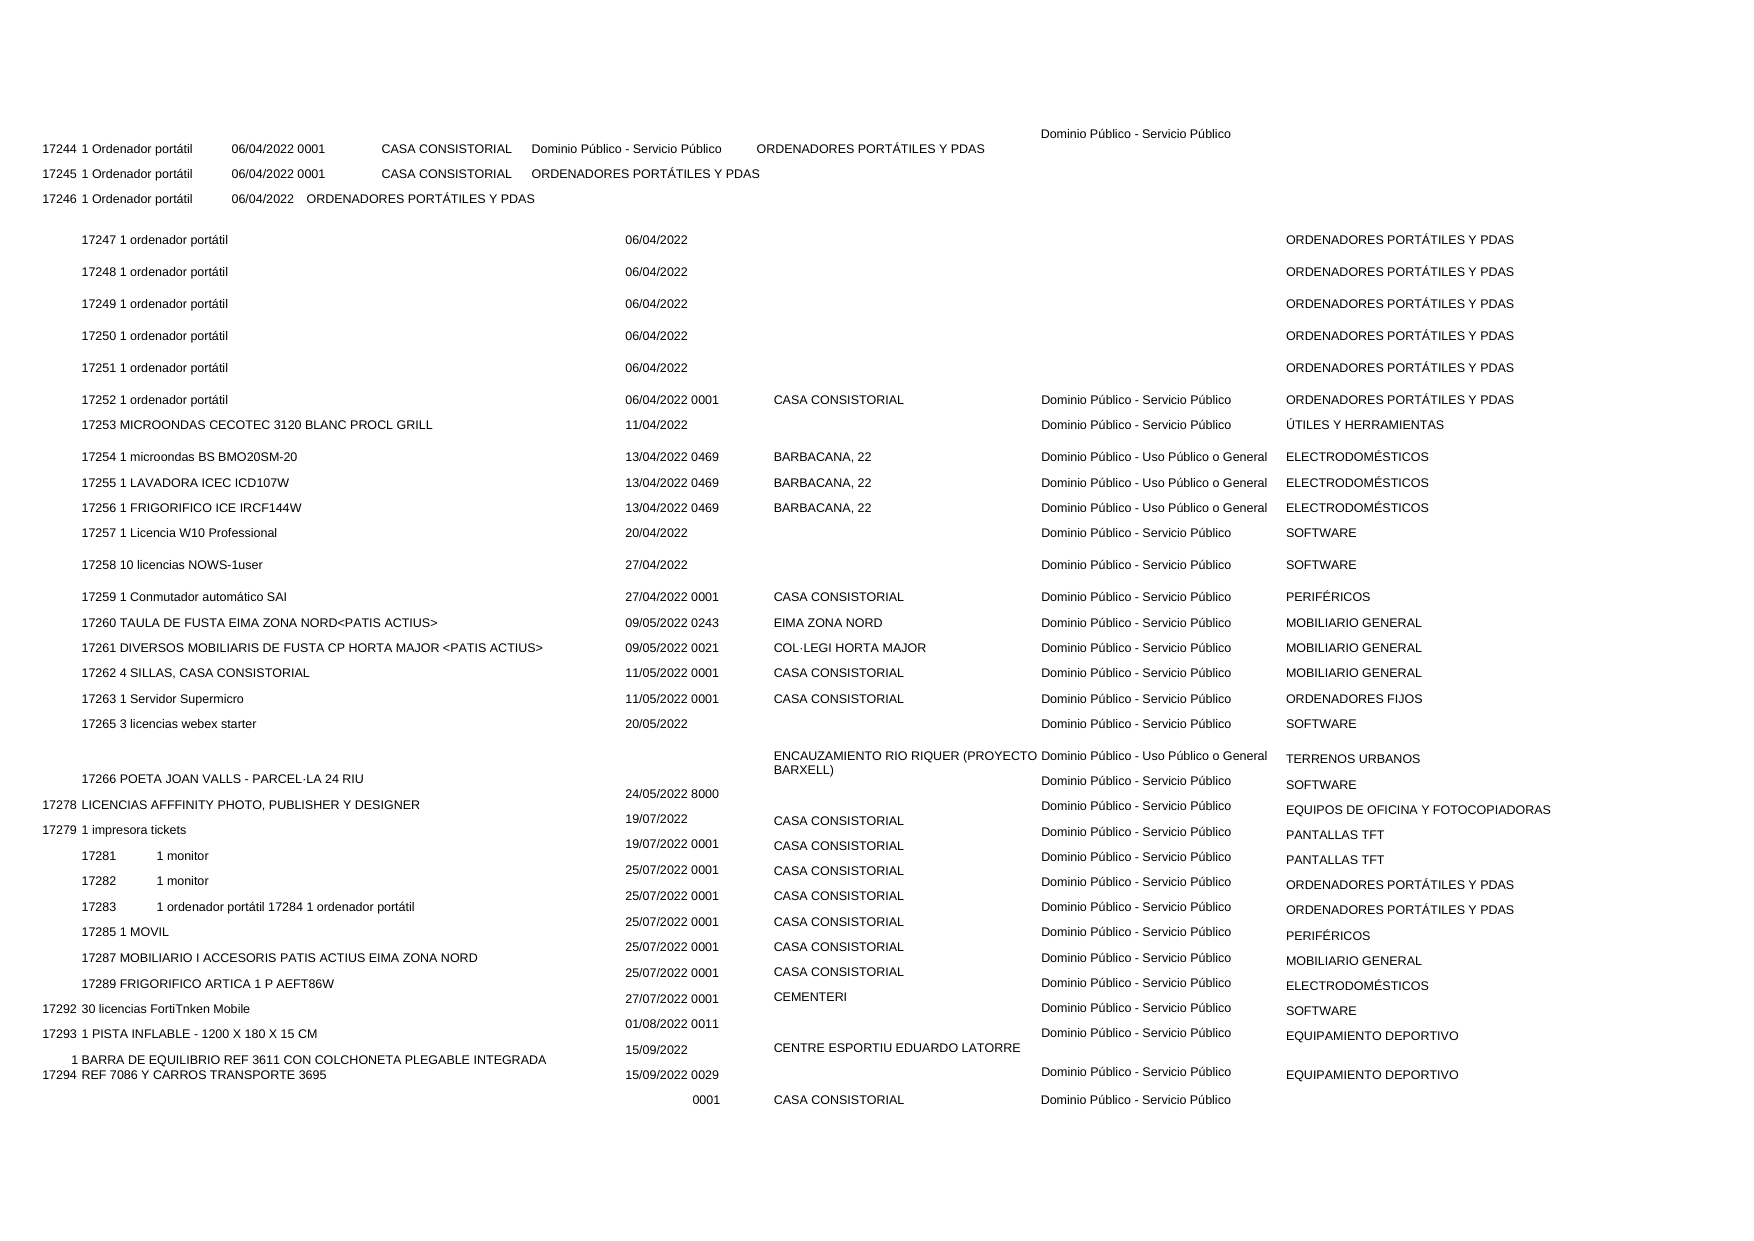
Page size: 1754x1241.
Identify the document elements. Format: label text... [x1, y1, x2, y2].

table_cell 13/04/2022 0469 [625, 501, 773, 526]
table_cell ORDENADORES PORTÁTILES Y PDAS [1286, 265, 1552, 297]
table_cell 17258 10 licencias NOWS-1user [81, 558, 625, 590]
table_cell MOBILIARIO GENERAL [1286, 666, 1552, 691]
table_cell SOFTWARE [1286, 558, 1552, 590]
table_cell MOBILIARIO GENERAL [1286, 641, 1552, 666]
table_cell 17262 4 SILLAS, CASA CONSISTORIAL [81, 666, 625, 691]
table_cell Dominio Público - Servicio Público [1041, 393, 1286, 418]
list 1 Ordenador portátil 06/04/2022 ORDENADORES PORTÁTILES Y PDAS [42, 192, 1514, 206]
table_cell 17263 1 Servidor Supermicro [81, 691, 625, 717]
table_cell 11/04/2022 [625, 418, 773, 450]
table_cell 17248 1 ordenador portátil [81, 265, 625, 297]
table_cell ENCAUZAMIENTO RIO RIQUER (PROYECTO BARXELL) CASA CONSISTORIAL CASA CONSISTORIAL CASA CONSISTORIAL CASA CONSISTORIAL CASA CONSISTORIAL CASA CONSISTORIAL CASA CONSISTORIAL CEMENTERI CENTRE ESPORTIU EDUARDO LATORRE [774, 749, 1041, 1082]
table_cell TERRENOS URBANOS SOFTWARE EQUIPOS DE OFICINA Y FOTOCOPIADORAS PANTALLAS TFT PANTALLAS TFT ORDENADORES PORTÁTILES Y PDAS ORDENADORES PORTÁTILES Y PDAS PERIFÉRICOS MOBILIARIO GENERAL ELECTRODOMÉSTICOS SOFTWARE EQUIPAMIENTO DEPORTIVO EQUIPAMIENTO DEPORTIVO [1286, 749, 1552, 1082]
table_cell Dominio Público - Servicio Público [1041, 615, 1286, 641]
table_header 06/04/2022 [625, 233, 773, 264]
table_cell COL·LEGI HORTA MAJOR [774, 641, 1041, 666]
table_cell BARBACANA, 22 [774, 501, 1041, 526]
list 1 Ordenador portátil 06/04/2022 0001 CASA CONSISTORIAL Dominio Público - Servicio Público ORDENADORES PORTÁTILES Y PDAS [42, 141, 1514, 156]
table_cell 27/04/2022 0001 [625, 590, 773, 615]
table_cell Dominio Público - Servicio Público [1041, 641, 1286, 666]
table_cell SOFTWARE [1286, 526, 1552, 558]
table_cell ORDENADORES PORTÁTILES Y PDAS [1286, 329, 1552, 361]
table_cell 11/05/2022 0001 [625, 666, 773, 691]
table_cell Dominio Público - Servicio Público [1041, 526, 1286, 558]
table_cell BARBACANA, 22 [774, 450, 1041, 475]
table_cell 17250 1 ordenador portátil [81, 329, 625, 361]
table_cell 17256 1 FRIGORIFICO ICE IRCF144W [81, 501, 625, 526]
table_cell 17260 TAULA DE FUSTA EIMA ZONA NORD<PATIS ACTIUS> [81, 615, 625, 641]
table_cell [1041, 329, 1286, 361]
table_cell ELECTRODOMÉSTICOS [1286, 501, 1552, 526]
table_cell 17254 1 microondas BS BMO20SM-20 [81, 450, 625, 475]
table_cell 27/04/2022 [625, 558, 773, 590]
table_cell 17253 MICROONDAS CECOTEC 3120 BLANC PROCL GRILL [81, 418, 625, 450]
table_header ORDENADORES PORTÁTILES Y PDAS [1286, 233, 1552, 264]
table_cell ORDENADORES PORTÁTILES Y PDAS [1286, 297, 1552, 328]
table_cell Dominio Público - Servicio Público [1041, 590, 1286, 615]
table_cell [774, 361, 1041, 392]
table_cell 17255 1 LAVADORA ICEC ICD107W [81, 475, 625, 501]
table_cell [774, 329, 1041, 361]
table_cell ORDENADORES PORTÁTILES Y PDAS [1286, 361, 1552, 392]
table_header 17247 1 ordenador portátil [81, 233, 625, 264]
table_cell 17266 POETA JOAN VALLS - PARCEL·LA 24 RIU LICENCIAS AFFFINITY PHOTO, PUBLISHER Y DESIGNER 1 impresora tickets 1 monitor 1 monitor 1 ordenador portátil 17284 1 ordenador portátil 17285 1 MOVIL 17287 MOBILIARIO I ACCESORIS PATIS ACTIUS EIMA ZONA NORD 17289 FRIGORIFICO ARTICA 1 P AEFT86W 30 licencias FortiTnken Mobile 1 PISTA INFLABLE - 1200 X 180 X 15 CM BARRA DE EQUILIBRIO REF 3611 CON COLCHONETA PLEGABLE INTEGRADA REF 7086 Y CARROS TRANSPORTE 3695 [81, 749, 625, 1082]
table_cell 17259 1 Conmutador automático SAI [81, 590, 625, 615]
table_cell SOFTWARE [1286, 717, 1552, 749]
table_cell [774, 558, 1041, 590]
table_cell [1041, 265, 1286, 297]
table_cell Dominio Público - Servicio Público [1041, 717, 1286, 749]
table_header [1041, 233, 1286, 264]
table_cell Dominio Público - Servicio Público [1041, 666, 1286, 691]
table_cell ORDENADORES PORTÁTILES Y PDAS [1286, 393, 1552, 418]
table_cell EIMA ZONA NORD [774, 615, 1041, 641]
table_cell 17251 1 ordenador portátil [81, 361, 625, 392]
table_cell [774, 717, 1041, 749]
table_cell 11/05/2022 0001 [625, 691, 773, 717]
table_cell ORDENADORES FIJOS [1286, 691, 1552, 717]
table_cell Dominio Público - Uso Público o General [1041, 450, 1286, 475]
table_cell [774, 526, 1041, 558]
table_cell CASA CONSISTORIAL [774, 590, 1041, 615]
table_cell 09/05/2022 0243 [625, 615, 773, 641]
table_cell ELECTRODOMÉSTICOS [1286, 475, 1552, 501]
table_cell 17257 1 Licencia W10 Professional [81, 526, 625, 558]
table_cell ELECTRODOMÉSTICOS [1286, 450, 1552, 475]
table_cell 24/05/2022 8000 19/07/2022 19/07/2022 0001 25/07/2022 0001 25/07/2022 0001 25/07/2022 0001 25/07/2022 0001 25/07/2022 0001 27/07/2022 0001 01/08/2022 0011 15/09/2022 15/09/2022 0029 [625, 749, 773, 1082]
table_cell Dominio Público - Servicio Público [1041, 418, 1286, 450]
table_cell [774, 265, 1041, 297]
table_cell Dominio Público - Servicio Público [1041, 558, 1286, 590]
list 1 Ordenador portátil 06/04/2022 0001 CASA CONSISTORIAL ORDENADORES PORTÁTILES Y PDAS [42, 167, 1514, 181]
table_cell ÚTILES Y HERRAMIENTAS [1286, 418, 1552, 450]
table_cell Dominio Público - Uso Público o General [1041, 501, 1286, 526]
table_cell CASA CONSISTORIAL [774, 666, 1041, 691]
table_cell [774, 418, 1041, 450]
table_cell MOBILIARIO GENERAL [1286, 615, 1552, 641]
table_cell 09/05/2022 0021 [625, 641, 773, 666]
table_cell [1041, 297, 1286, 328]
table_cell 20/04/2022 [625, 526, 773, 558]
table_cell 13/04/2022 0469 [625, 475, 773, 501]
table_cell 06/04/2022 [625, 361, 773, 392]
table_cell 17252 1 ordenador portátil [81, 393, 625, 418]
table_cell 17249 1 ordenador portátil [81, 297, 625, 328]
table_cell 17265 3 licencias webex starter [81, 717, 625, 749]
table_cell Dominio Público - Uso Público o General [1041, 475, 1286, 501]
table_cell BARBACANA, 22 [774, 475, 1041, 501]
table_cell 06/04/2022 [625, 329, 773, 361]
table_cell 17261 DIVERSOS MOBILIARIS DE FUSTA CP HORTA MAJOR <PATIS ACTIUS> [81, 641, 625, 666]
table_cell 13/04/2022 0469 [625, 450, 773, 475]
table_header [774, 233, 1041, 264]
table_cell Dominio Público - Servicio Público [1041, 691, 1286, 717]
table_cell 06/04/2022 [625, 297, 773, 328]
table_cell [774, 297, 1041, 328]
table_cell 06/04/2022 [625, 265, 773, 297]
table_cell PERIFÉRICOS [1286, 590, 1552, 615]
table_cell [1041, 361, 1286, 392]
table_cell CASA CONSISTORIAL [774, 691, 1041, 717]
table_cell CASA CONSISTORIAL [774, 393, 1041, 418]
table_cell Dominio Público - Uso Público o General Dominio Público - Servicio Público Dominio Público - Servicio Público Dominio Público - Servicio Público Dominio Público - Servicio Público Dominio Público - Servicio Público Dominio Público - Servicio Público Dominio Público - Servicio Público Dominio Público - Servicio Público Dominio Público - Servicio Público Dominio Público - Servicio Público Dominio Público - Servicio Público Dominio Público - Servicio Público [1041, 749, 1286, 1082]
table_cell 20/05/2022 [625, 717, 773, 749]
table_cell 06/04/2022 0001 [625, 393, 773, 418]
